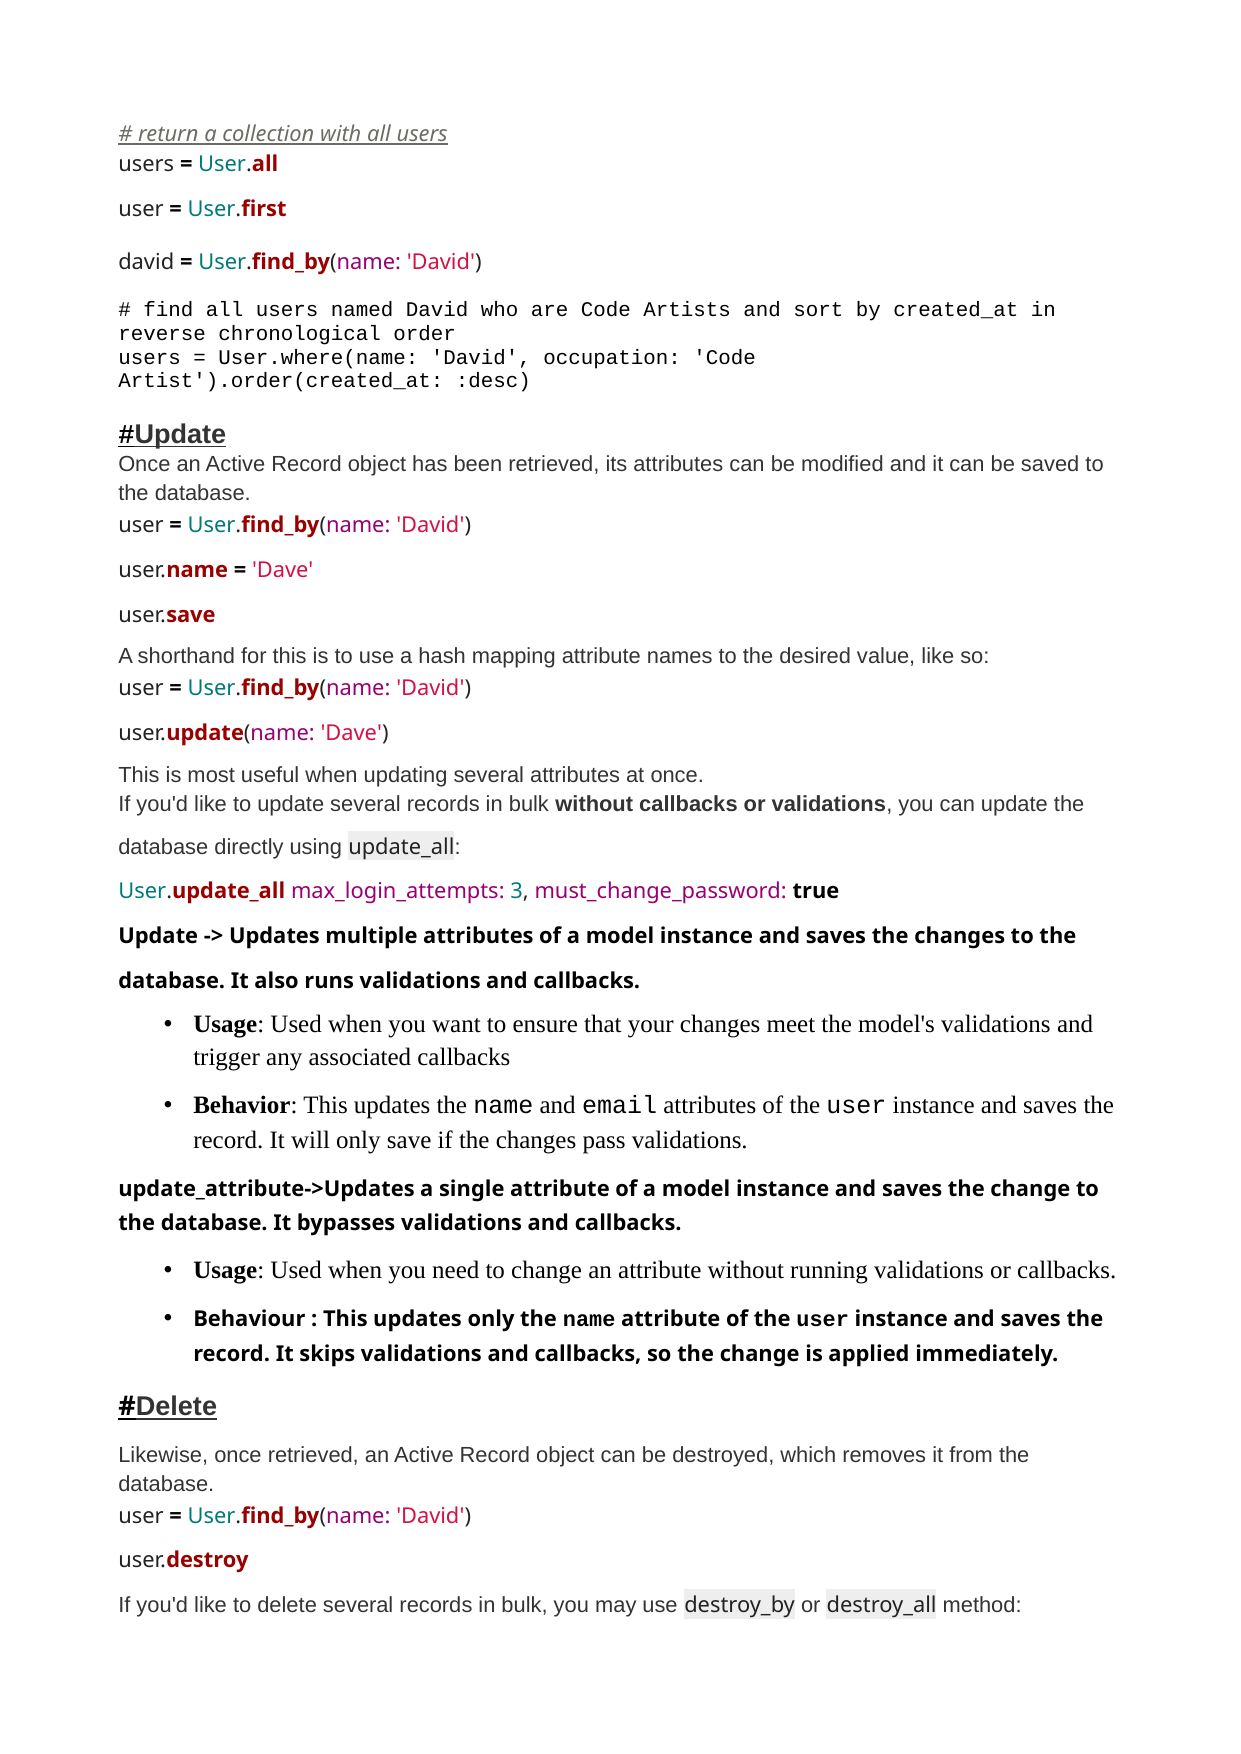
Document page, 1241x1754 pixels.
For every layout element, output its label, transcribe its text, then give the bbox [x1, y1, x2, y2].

text #Update [118, 418, 1122, 451]
text user.update(name: 'Dave') [118, 717, 1122, 747]
text If you'd like to update several records in bulk without callbacks or validations, you can update the database directly using update_all: [118, 791, 1122, 860]
text users = User.where(name: 'David', occupation: 'Code Artist').order(created_at: :desc) [118, 347, 1122, 394]
text user = User.first [118, 193, 1122, 222]
text Update -> Updates multiple attributes of a model instance and saves the changes to the database. It also runs validations and callbacks. [118, 920, 1122, 994]
text user = User.find_by(name: 'David') [118, 672, 1122, 702]
text user = User.find_by(name: 'David') [118, 1499, 1122, 1529]
text This is most useful when updating several attributes at once. [118, 762, 1122, 787]
subtitle #Delete [118, 1386, 1122, 1423]
text update_attribute->Updates a single attribute of a model instance and saves the change to the database. It bypasses validations and callbacks. [118, 1173, 1122, 1237]
text users = User.all [118, 148, 1122, 178]
list Usage: Used when you want to ensure that your changes meet the model's validations and trigger any associated callbacks [164, 1009, 1122, 1071]
text Once an Active Record object has been retrieved, its attributes can be modified and it can be saved to the database. [118, 451, 1122, 505]
text Likewise, once retrieved, an Active Record object can be destroyed, which removes it from the database. [118, 1442, 1122, 1496]
text A shorthand for this is to use a hash mapping attribute names to the desired value, like so: [118, 643, 1122, 668]
text user.save [118, 598, 1122, 628]
list Behavior: This updates the name and email attributes of the user instance and saves the record. It will only save if the changes pass validations. [164, 1090, 1122, 1154]
list Usage: Used when you need to change an attribute without running validations or callbacks. [164, 1256, 1122, 1284]
text david = User.find_by(name: 'David') [118, 246, 1122, 276]
text user.destroy [118, 1544, 1122, 1574]
text If you'd like to delete several records in bulk, you may use destroy_by or destroy_all method: [118, 1589, 1122, 1619]
text # find all users named David who are Code Artists and sort by created_at in reverse chronological order [118, 299, 1122, 347]
list Behaviour : This updates only the name attribute of the user instance and saves the record. It skips validations and callbacks, so the change is applied immediately. [164, 1303, 1122, 1367]
text # return a collection with all users [118, 118, 1122, 148]
text user = User.find_by(name: 'David') [118, 509, 1122, 539]
text user.name = 'Dave' [118, 554, 1122, 584]
text User.update_all max_login_attempts: 3, must_change_password: true [118, 875, 1122, 905]
